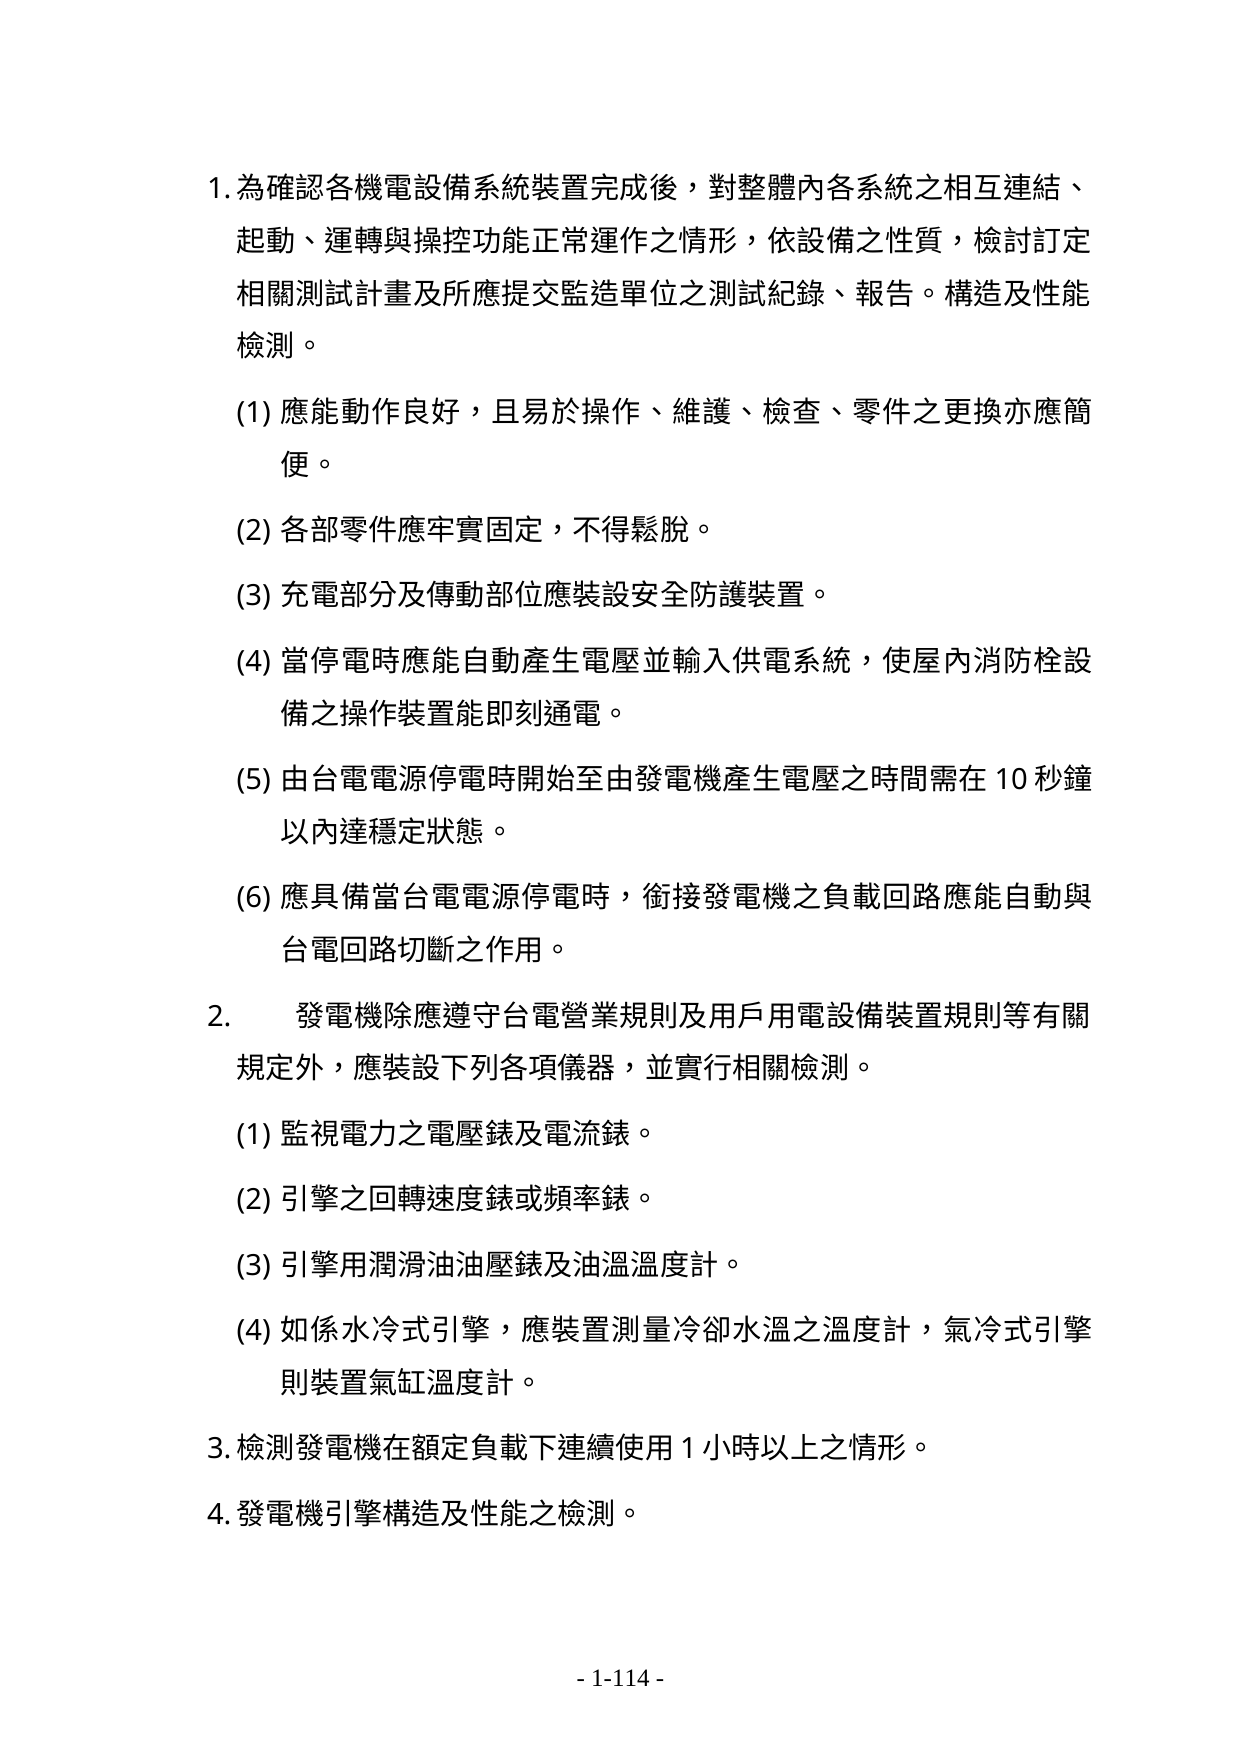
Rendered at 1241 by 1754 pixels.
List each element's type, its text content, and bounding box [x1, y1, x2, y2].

text (3) 充電部分及傳動部位應裝設安全防護裝置。 [236, 572, 1092, 614]
subtitle 2. 發電機除應遵守台電營業規則及用戶用電設備裝置規則等有關規定外，應裝設下列各項儀器，並實行相關檢測。 [207, 992, 1092, 1087]
subtitle 1. 為確認各機電設備系統裝置完成後，對整體內各系統之相互連結、起動、運轉與操控功能正常運作之情形，依設備之性質，檢討訂定相關測試計畫及所應提交監造單位之測試紀錄、報告。構造及性能檢測。 [207, 164, 1092, 365]
text (4) 如係水冷式引擎，應裝置測量冷卻水溫之溫度計，氣冷式引擎則裝置氣缸溫度計。 [236, 1307, 1092, 1402]
text (6) 應具備當台電電源停電時，銜接發電機之負載回路應能自動與台電回路切斷之作用。 [236, 874, 1092, 969]
subtitle 4. 發電機引擎構造及性能之檢測。 [207, 1490, 1092, 1533]
text (4) 當停電時應能自動產生電壓並輸入供電系統，使屋內消防栓設備之操作裝置能即刻通電。 [236, 637, 1092, 733]
text (3) 引擎用潤滑油油壓錶及油溫溫度計。 [236, 1241, 1092, 1283]
text (2) 各部零件應牢實固定，不得鬆脫。 [236, 507, 1092, 549]
text (5) 由台電電源停電時開始至由發電機產生電壓之時間需在10秒鐘以內達穩定狀態。 [236, 756, 1092, 851]
text (1) 應能動作良好，且易於操作、維護、檢查、零件之更換亦應簡便。 [236, 388, 1092, 483]
text (2) 引擎之回轉速度錶或頻率錶。 [236, 1176, 1092, 1218]
subtitle 3. 檢測發電機在額定負載下連續使用1小時以上之情形。 [207, 1425, 1092, 1467]
text (1) 監視電力之電壓錶及電流錶。 [236, 1110, 1092, 1153]
